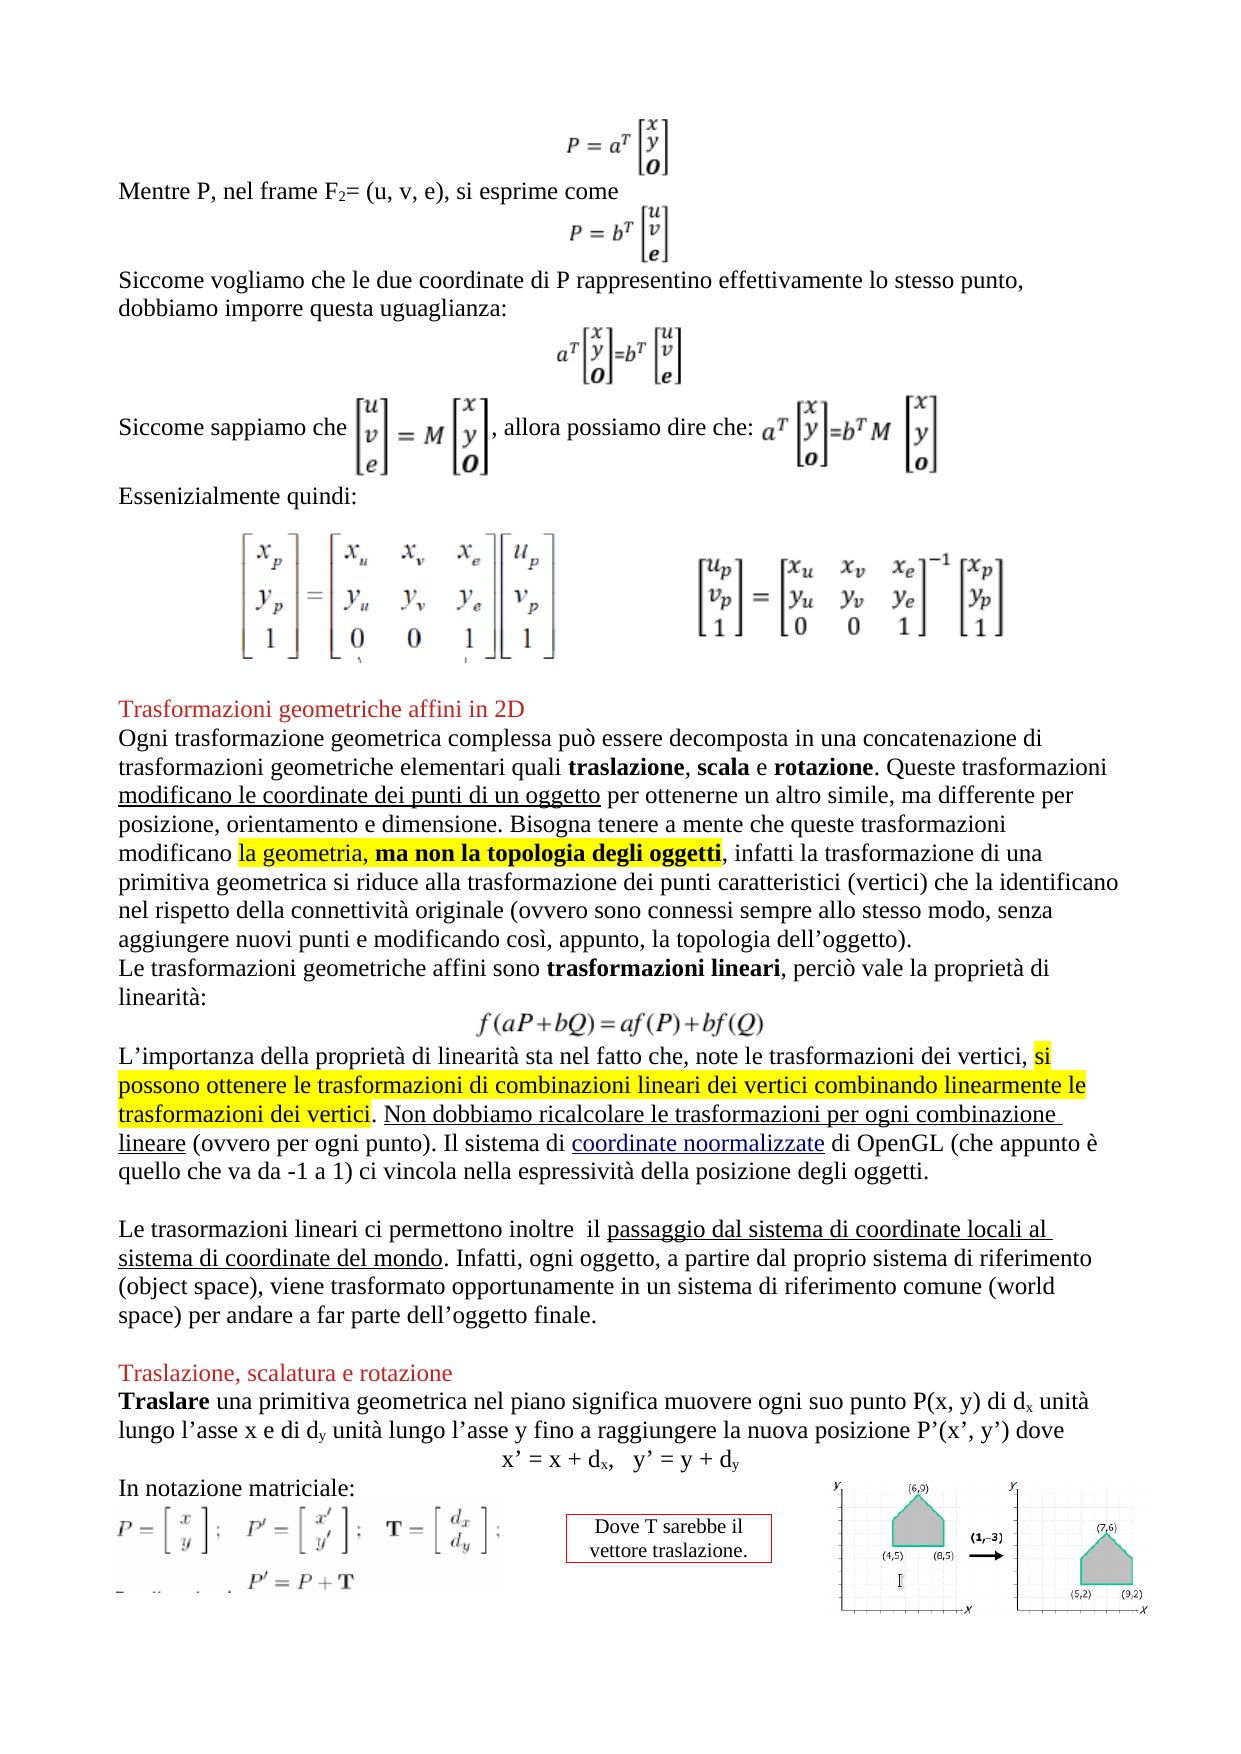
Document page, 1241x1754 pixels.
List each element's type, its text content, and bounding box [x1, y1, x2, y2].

picture [115, 1501, 504, 1593]
picture [565, 118, 675, 177]
text Ogni trasformazione geometrica complessa può essere decomposta in una concatenazione di trasformazioni geometriche elementari quali traslazione, scala e rotazione. Queste trasformazioni modificano le coordinate dei punti di un oggetto per ottenerne un altro simile, ma differente per posizione, orientamento e dimensione. Bisogna tenere a mente che queste trasformazioni modificano la geometria, ma non la topologia degli oggetti, infatti la trasformazione di una primitiva geometrica si riduce alla trasformazione dei punti caratteristici (vertici) che la identificano nel rispetto della connettività originale (ovvero sono connessi sempre allo stesso modo, senza aggiungere nuovi punti e modificando così, appunto, la topologia dell’oggetto). [118, 723, 1122, 953]
text Siccome vogliamo che le due coordinate di P rappresentino effettivamente lo stesso punto, dobbiamo imporre questa uguaglianza: [118, 265, 1122, 322]
text Siccome sappiamo che , allora possiamo dire che: [118, 322, 1122, 481]
text L’importanza della proprietà di linearità sta nel fatto che, note le trasformazioni dei vertici, si possono ottenere le trasformazioni di combinazioni lineari dei vertici combinando linearmente le trasformazioni dei vertici. Non dobbiamo ricalcolare le trasformazioni per ogni combinazione lineare (ovvero per ogni punto). Il sistema di coordinate noormalizzate di OpenGL (che appunto è quello che va da -1 a 1) ci vincola nella espressività della posizione degli oggetti. [118, 1010, 1122, 1185]
text Essenizialmente quindi: [118, 481, 1122, 510]
text x’ = x + dx, y’ = y + dy [118, 1444, 1122, 1473]
picture [828, 1473, 1154, 1616]
picture [353, 389, 491, 482]
text Le trasormazioni lineari ci permettono inoltre il passaggio dal sistema di coordinate locali al sistema di coordinate del mondo. Infatti, ogni oggetto, a partire dal proprio sistema di riferimento (object space), viene trasformato opportunamente in un sistema di riferimento comune (world space) per andare a far parte dell’oggetto finale. [118, 1214, 1122, 1329]
picture [476, 1010, 764, 1042]
picture [686, 552, 1016, 646]
picture [238, 528, 558, 666]
text Mentre P, nel frame F2= (u, v, e), si esprime come [118, 118, 1122, 205]
text In notazione matriciale: [118, 1473, 828, 1501]
picture [555, 322, 685, 390]
picture [569, 205, 671, 265]
text Trasformazioni geometriche affini in 2D [118, 694, 1122, 723]
text Traslazione, scalatura e rotazione [118, 1358, 1122, 1386]
text Traslare una primitiva geometrica nel piano significa muovere ogni suo punto P(x, y) di dx unità lungo l’asse x e di dy unità lungo l’asse y fino a raggiungere la nuova posizione P’(x’, y’) dove [118, 1386, 1122, 1444]
picture [760, 393, 940, 478]
text Le trasformazioni geometriche affini sono trasformazioni lineari, perciò vale la proprietà di linearità: [118, 953, 1122, 1010]
